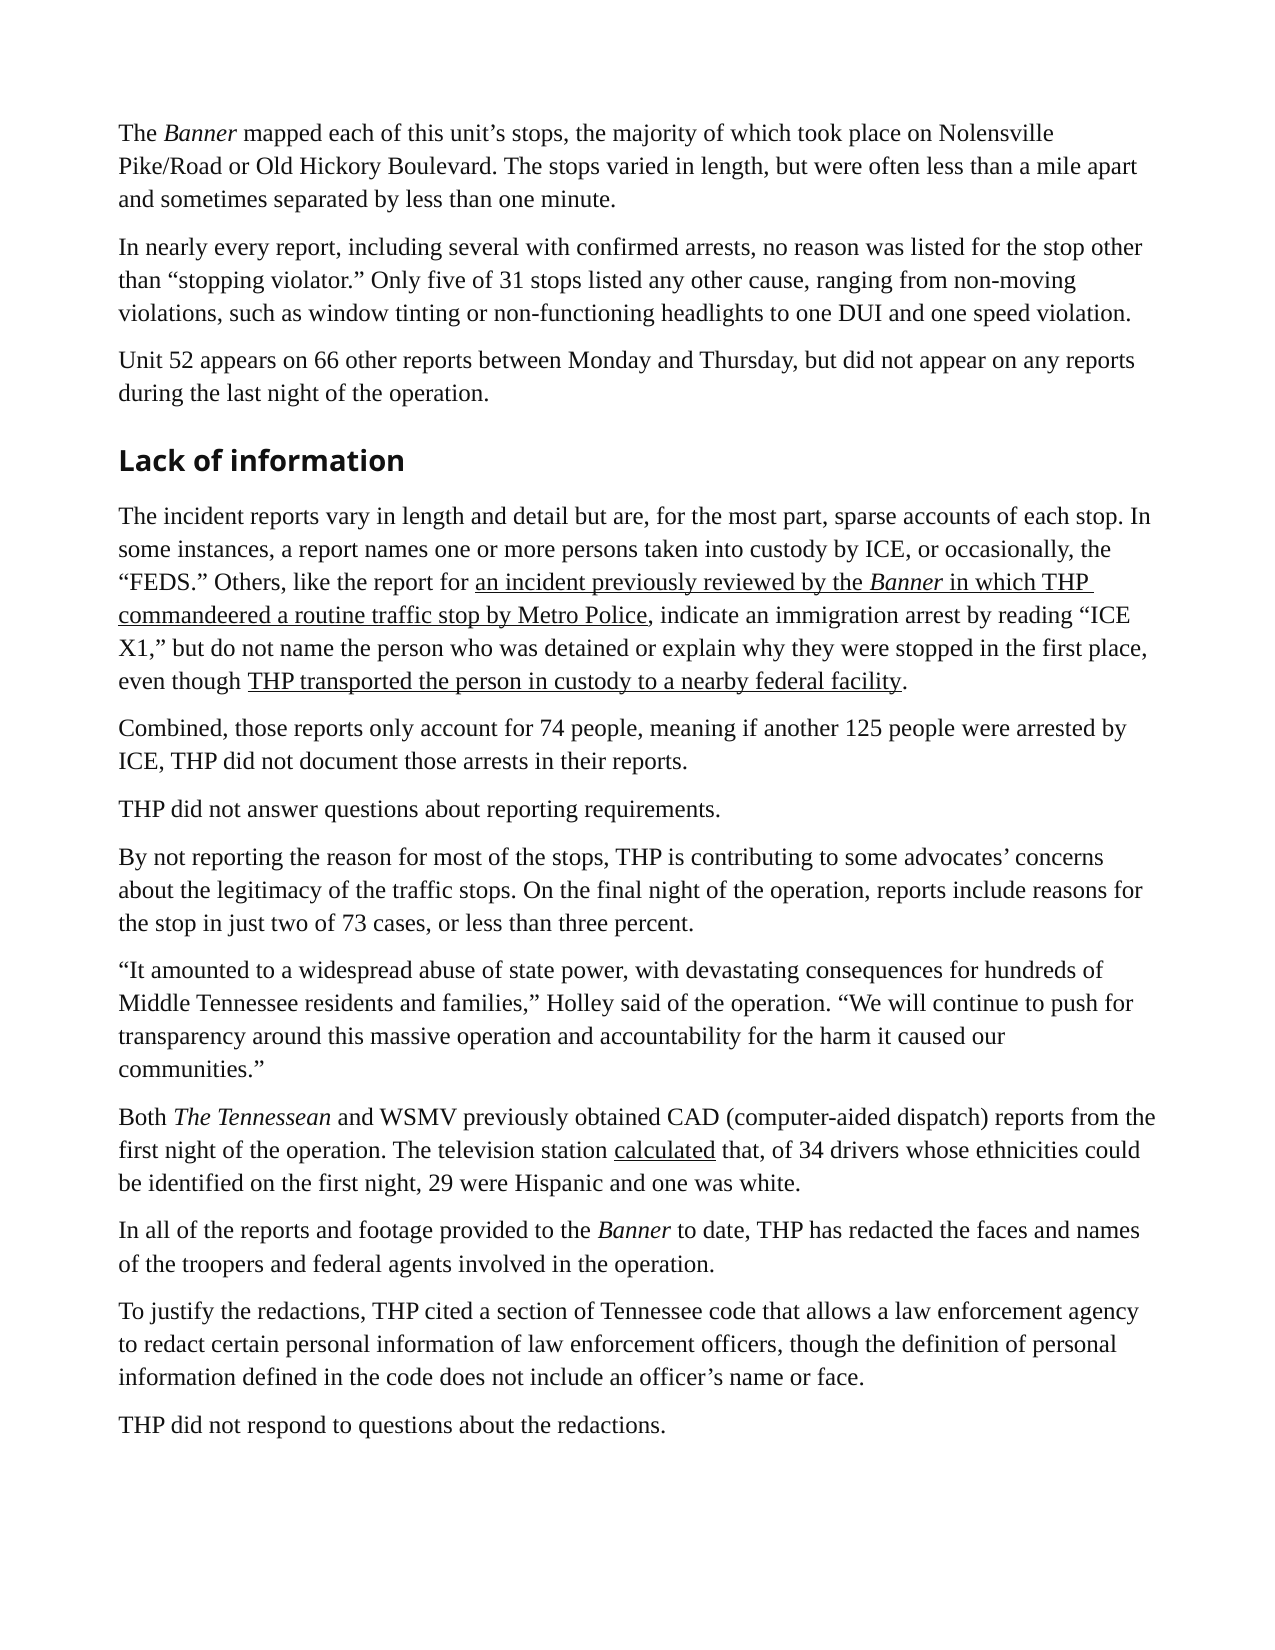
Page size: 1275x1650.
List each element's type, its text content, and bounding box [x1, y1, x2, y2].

text THP did not answer questions about reporting requirements. [118, 794, 1157, 823]
text “It amounted to a widespread abuse of state power, with devastating consequences for hundreds of Middle Tennessee residents and families,” Holley said of the operation. “We will continue to push for transparency around this massive operation and accountability for the harm it caused our communities.” [118, 955, 1157, 1083]
text THP did not respond to questions about the redactions. [118, 1410, 1157, 1439]
text In all of the reports and footage provided to the Banner to date, THP has redacted the faces and names of the troopers and federal agents involved in the operation. [118, 1216, 1157, 1277]
subtitle Lack of information [118, 441, 1157, 480]
text Unit 52 appears on 66 other reports between Monday and Thursday, but did not appear on any reports during the last night of the operation. [118, 345, 1157, 407]
text Both The Tennessean and WSMV previously obtained CAD (computer-aided dispatch) reports from the first night of the operation. The television station calculated that, of 34 drivers whose ethnicities could be identified on the first night, 29 were Hispanic and one was white. [118, 1102, 1157, 1197]
text In nearly every report, including several with confirmed arrests, no reason was listed for the stop other than “stopping violator.” Only five of 31 stops listed any other cause, ranging from non-moving violations, such as window tinting or non-functioning headlights to one DUI and one speed violation. [118, 232, 1157, 327]
text To justify the redactions, THP cited a section of Tennessee code that allows a law enforcement agency to redact certain personal information of law enforcement officers, though the definition of personal information defined in the code does not include an officer’s name or face. [118, 1296, 1157, 1391]
text Combined, those reports only account for 74 people, meaning if another 125 people were arrested by ICE, THP did not document those arrests in their reports. [118, 713, 1157, 775]
text By not reporting the reason for most of the stops, THP is contributing to some advocates’ concerns about the legitimacy of the traffic stops. On the final night of the operation, reports include reasons for the stop in just two of 73 cases, or less than three percent. [118, 842, 1157, 936]
text The Banner mapped each of this unit’s stops, the majority of which took place on Nolensville Pike/Road or Old Hickory Boulevard. The stops varied in length, but were often less than a mile apart and sometimes separated by less than one minute. [118, 118, 1157, 213]
text The incident reports vary in length and detail but are, for the most part, sparse accounts of each stop. In some instances, a report names one or more persons taken into custody by ICE, or occasionally, the “FEDS.” Others, like the report for an incident previously reviewed by the Banner in which THP commandeered a routine traffic stop by Metro Police, indicate an immigration arrest by reading “ICE X1,” but do not name the person who was detained or explain why they were stopped in the first place, even though THP transported the person in custody to a nearby federal facility. [118, 501, 1157, 694]
